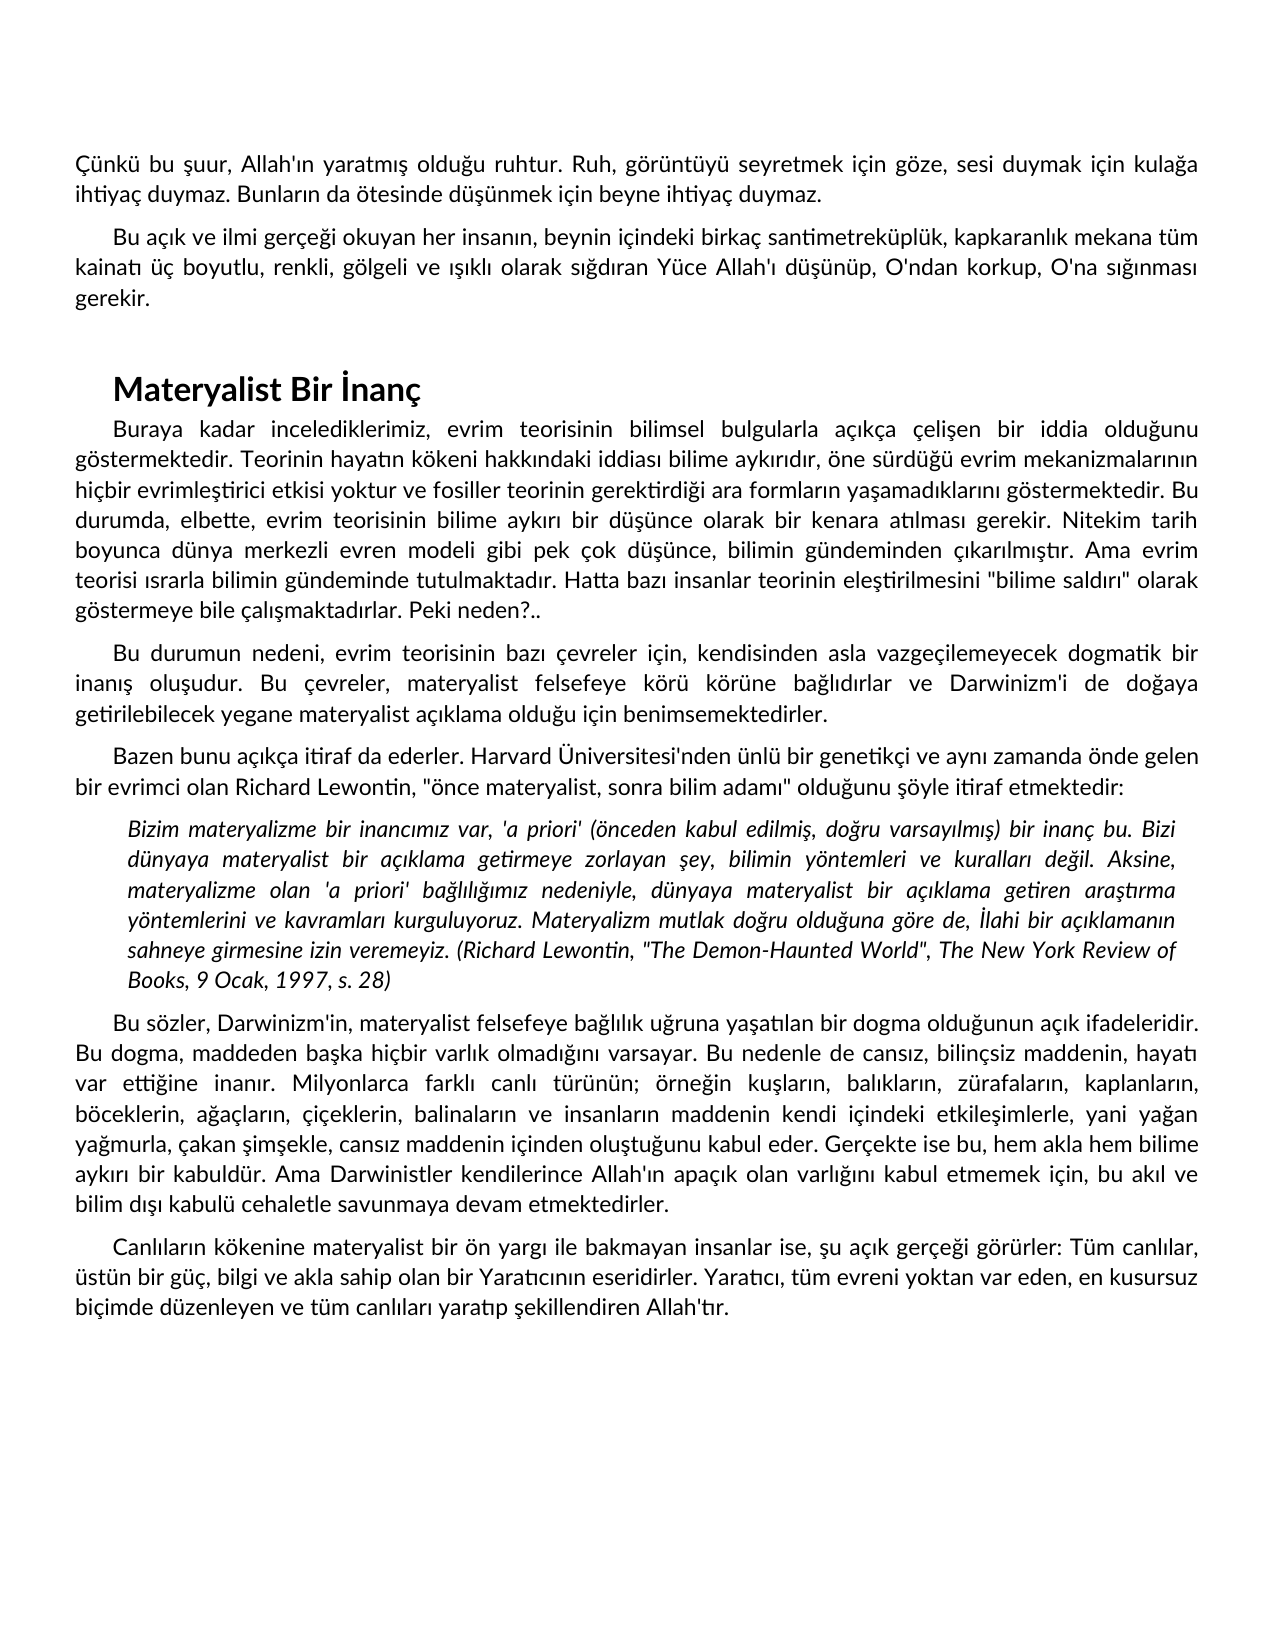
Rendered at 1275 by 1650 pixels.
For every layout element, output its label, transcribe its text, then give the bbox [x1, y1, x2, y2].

text Canlıların kökenine materyalist bir ön yargı ile bakmayan insanlar ise, şu açık gerçeği görürler: Tüm canlılar, üstün bir güç, bilgi ve akla sahip olan bir Yaratıcının eseridirler. Yaratıcı, tüm evreni yoktan var eden, en kusursuz biçimde düzenleyen ve tüm canlıları yaratıp şekillendiren Allah'tır. [75, 1233, 1200, 1321]
subtitle Materyalist Bir İnanç [112, 369, 1200, 409]
text Bu açık ve ilmi gerçeği okuyan her insanın, beynin içindeki birkaç santimetreküplük, kapkaranlık mekana tüm kainatı üç boyutlu, renkli, gölgeli ve ışıklı olarak sığdıran Yüce Allah'ı düşünüp, O'ndan korkup, O'na sığınması gerekir. [75, 223, 1200, 311]
text Buraya kadar incelediklerimiz, evrim teorisinin bilimsel bulgularla açıkça çelişen bir iddia olduğunu göstermektedir. Teorinin hayatın kökeni hakkındaki iddiası bilime aykırıdır, öne sürdüğü evrim mekanizmalarının hiçbir evrimleştirici etkisi yoktur ve fosiller teorinin gerektirdiği ara formların yaşamadıklarını göstermektedir. Bu durumda, elbette, evrim teorisinin bilime aykırı bir düşünce olarak bir kenara atılması gerekir. Nitekim tarih boyunca dünya merkezli evren modeli gibi pek çok düşünce, bilimin gündeminden çıkarılmıştır. Ama evrim teorisi ısrarla bilimin gündeminde tutulmaktadır. Hatta bazı insanlar teorinin eleştirilmesini "bilime saldırı" olarak göstermeye bile çalışmaktadırlar. Peki neden?.. [75, 415, 1200, 624]
text Bizim materyalizme bir inancımız var, 'a priori' (önceden kabul edilmiş, doğru varsayılmış) bir inanç bu. Bizi dünyaya materyalist bir açıklama getirmeye zorlayan şey, bilimin yöntemleri ve kuralları değil. Aksine, materyalizme olan 'a priori' bağlılığımız nedeniyle, dünyaya materyalist bir açıklama getiren araştırma yöntemlerini ve kavramları kurguluyoruz. Materyalizm mutlak doğru olduğuna göre de, İlahi bir açıklamanın sahneye girmesine izin veremeyiz. (Richard Lewontin, "The Demon-Haunted World", The New York Review of Books, 9 Ocak, 1997, s. 28) [127, 815, 1177, 993]
text Bu sözler, Darwinizm'in, materyalist felsefeye bağlılık uğruna yaşatılan bir dogma olduğunun açık ifadeleridir. Bu dogma, maddeden başka hiçbir varlık olmadığını varsayar. Bu nedenle de cansız, bilinçsiz maddenin, hayatı var ettiğine inanır. Milyonlarca farklı canlı türünün; örneğin kuşların, balıkların, zürafaların, kaplanların, böceklerin, ağaçların, çiçeklerin, balinaların ve insanların maddenin kendi içindeki etkileşimlerle, yani yağan yağmurla, çakan şimşekle, cansız maddenin içinden oluştuğunu kabul eder. Gerçekte ise bu, hem akla hem bilime aykırı bir kabuldür. Ama Darwinistler kendilerince Allah'ın apaçık olan varlığını kabul etmemek için, bu akıl ve bilim dışı kabulü cehaletle savunmaya devam etmektedirler. [75, 1009, 1200, 1217]
text Çünkü bu şuur, Allah'ın yaratmış olduğu ruhtur. Ruh, görüntüyü seyretmek için göze, sesi duymak için kulağa ihtiyaç duymaz. Bunların da ötesinde düşünmek için beyne ihtiyaç duymaz. [75, 150, 1200, 208]
text Bazen bunu açıkça itiraf da ederler. Harvard Üniversitesi'nden ünlü bir genetikçi ve aynı zamanda önde gelen bir evrimci olan Richard Lewontin, "önce materyalist, sonra bilim adamı" olduğunu şöyle itiraf etmektedir: [75, 742, 1200, 800]
text Bu durumun nedeni, evrim teorisinin bazı çevreler için, kendisinden asla vazgeçilemeyecek dogmatik bir inanış oluşudur. Bu çevreler, materyalist felsefeye körü körüne bağlıdırlar ve Darwinizm'i de doğaya getirilebilecek yegane materyalist açıklama olduğu için benimsemektedirler. [75, 639, 1200, 727]
